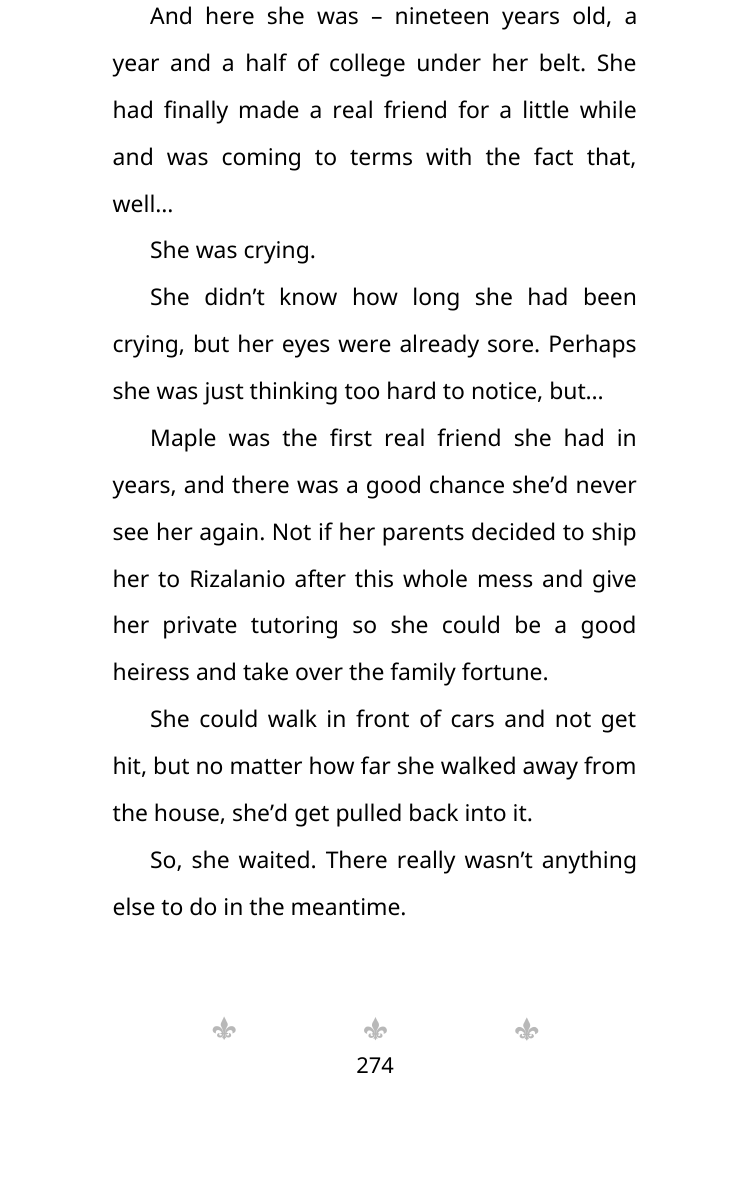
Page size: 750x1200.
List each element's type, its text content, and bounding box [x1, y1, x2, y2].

text So, she waited. There really wasn’t anything else to do in the meantime. [112, 844, 637, 922]
text She didn’t know how long she had been crying, but her eyes were already sore. Perhaps she was just thinking too hard to notice, but… [112, 281, 637, 406]
text And here she was – nineteen years old, a year and a half of college under her belt. She had finally made a real friend for a little while and was coming to terms with the fact that, well… [112, 0, 637, 219]
text She was crying. [112, 234, 637, 266]
text She could walk in front of cars and not get hit, but no matter how far she walked away from the house, she’d get pulled back into it. [112, 703, 637, 828]
text Maple was the first real friend she had in years, and there was a good chance she’d never see her again. Not if her parents decided to ship her to Rizalanio after this whole mess and give her private tutoring so she could be a good heiress and take over the family fortune. [112, 422, 637, 687]
